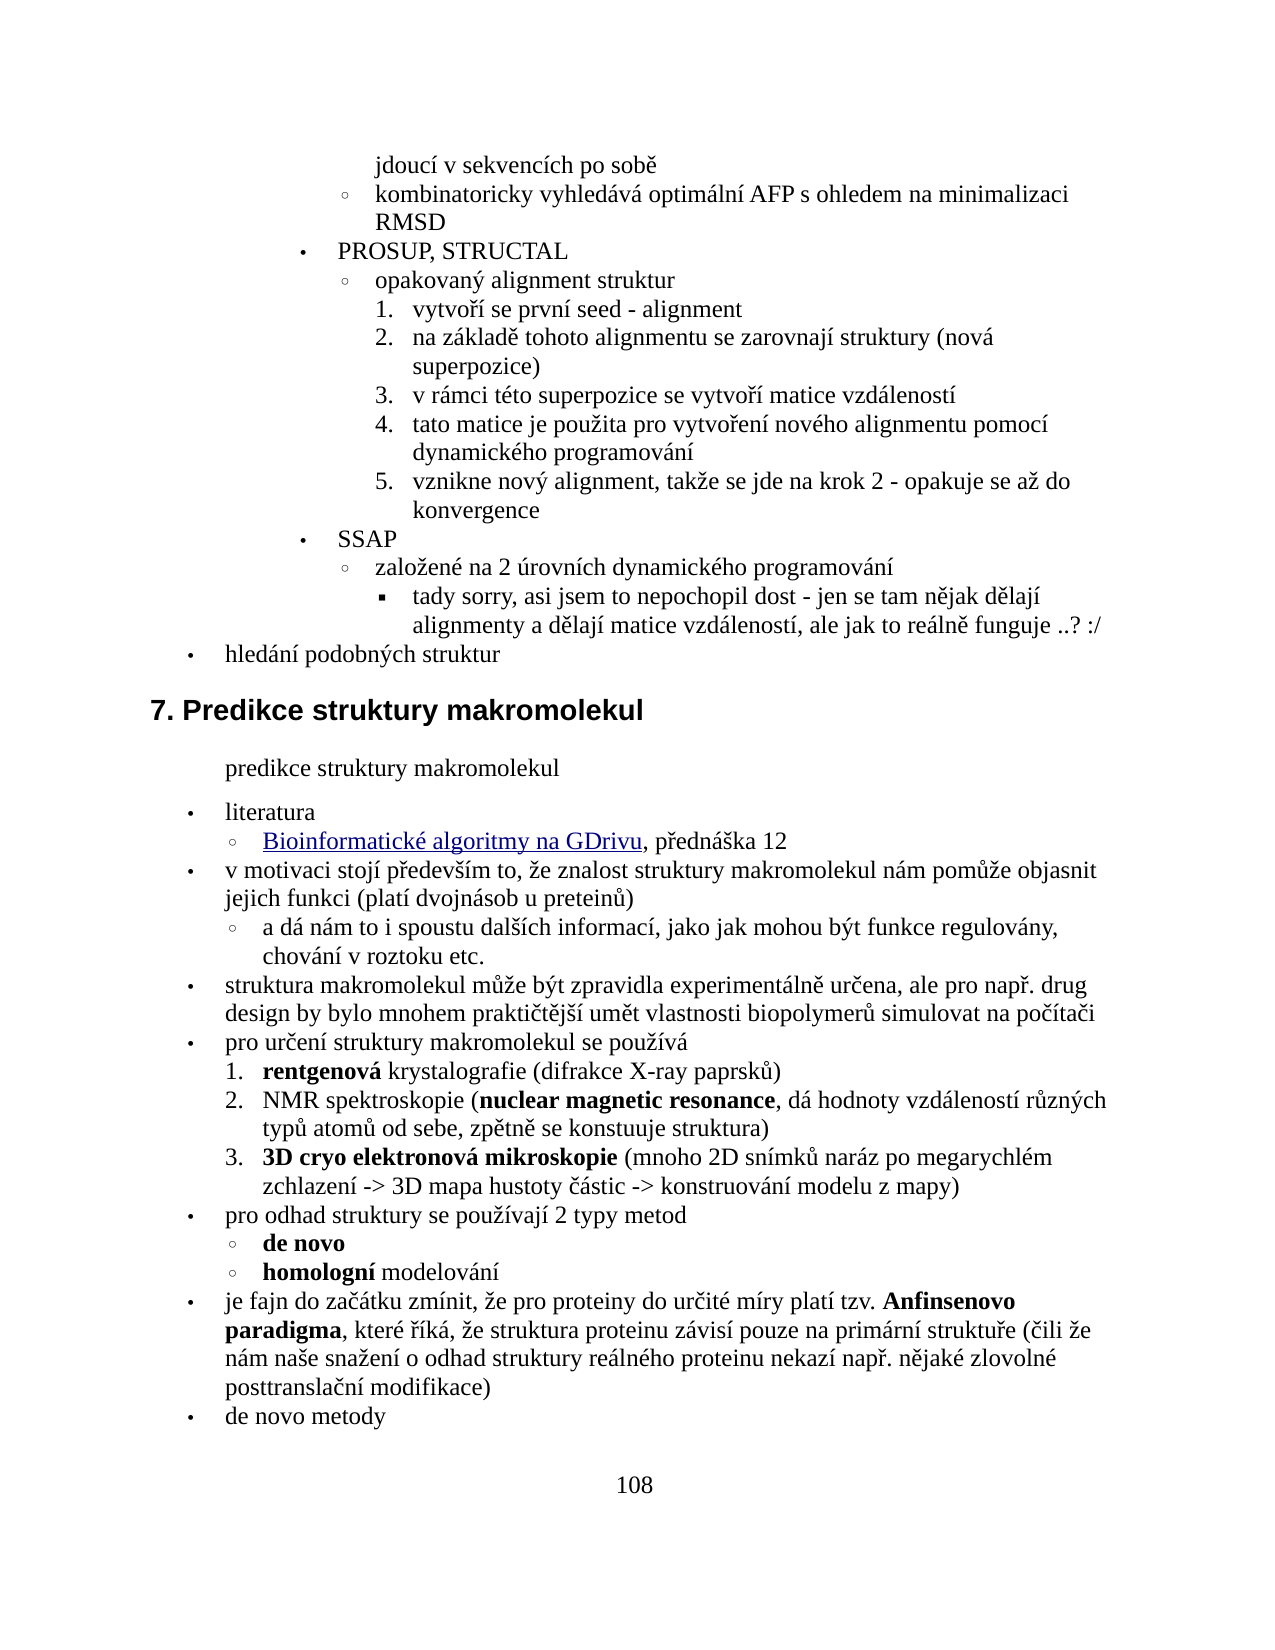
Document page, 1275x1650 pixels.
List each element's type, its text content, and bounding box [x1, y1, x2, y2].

list homologní modelování [225, 1257, 1125, 1286]
list de novo [225, 1228, 1125, 1257]
list 3D cryo elektronová mikroskopie (mnoho 2D snímků naráz po megarychlém zchlazení -> 3D mapa hustoty částic -> konstruování modelu z mapy) [225, 1142, 1125, 1200]
list založené na 2 úrovních dynamického programování [337, 552, 1125, 581]
list a dá nám to i spoustu dalších informací, jako jak mohou být funkce regulovány, chování v roztoku etc. [225, 912, 1125, 970]
list literatura [187, 797, 1125, 826]
list SSAP [300, 524, 1125, 552]
list na základě tohoto alignmentu se zarovnají struktury (nová superpozice) [375, 322, 1125, 380]
list v rámci této superpozice se vytvoří matice vzdáleností [375, 380, 1125, 409]
list kombinatoricky vyhledává optimální AFP s ohledem na minimalizaci RMSD [337, 179, 1125, 236]
list v motivaci stojí především to, že znalost struktury makromolekul nám pomůže objasnit jejich funkci (platí dvojnásob u preteinů) [187, 855, 1125, 912]
subtitle 7. Predikce struktury makromolekul [150, 692, 1125, 726]
list vytvoří se první seed - alignment [375, 294, 1125, 322]
text predikce struktury makromolekul [225, 753, 1125, 782]
list tato matice je použita pro vytvoření nového alignmentu pomocí dynamického programování [375, 409, 1125, 466]
list Bioinformatické algoritmy na GDrivu, přednáška 12 [225, 826, 1125, 855]
list je fajn do začátku zmínit, že pro proteiny do určité míry platí tzv. Anfinsenovo paradigma, které říká, že struktura proteinu závisí pouze na primární struktuře (čili že nám naše snažení o odhad struktury reálného proteinu nekazí např. nějaké zlovolné posttranslační modifikace) [187, 1286, 1125, 1401]
list pro odhad struktury se používají 2 typy metod [187, 1200, 1125, 1228]
list pro určení struktury makromolekul se používá [187, 1027, 1125, 1056]
list hledání podobných struktur [187, 639, 1125, 667]
list de novo metody [187, 1401, 1125, 1430]
list rentgenová krystalografie (difrakce X-ray paprsků) [225, 1056, 1125, 1085]
list struktura makromolekul může být zpravidla experimentálně určena, ale pro např. drug design by bylo mnohem praktičtější umět vlastnosti biopolymerů simulovat na počítači [187, 970, 1125, 1027]
list NMR spektroskopie (nuclear magnetic resonance, dá hodnoty vzdáleností různých typů atomů od sebe, zpětně se konstuuje struktura) [225, 1085, 1125, 1142]
list tady sorry, asi jsem to nepochopil dost - jen se tam nějak dělají alignmenty a dělají matice vzdáleností, ale jak to reálně funguje ..? :/ [375, 581, 1125, 639]
list vznikne nový alignment, takže se jde na krok 2 - opakuje se až do konvergence [375, 466, 1125, 524]
list opakovaný alignment struktur [337, 265, 1125, 294]
list PROSUP, STRUCTAL [300, 236, 1125, 265]
list jdoucí v sekvencích po sobě [337, 150, 1125, 179]
